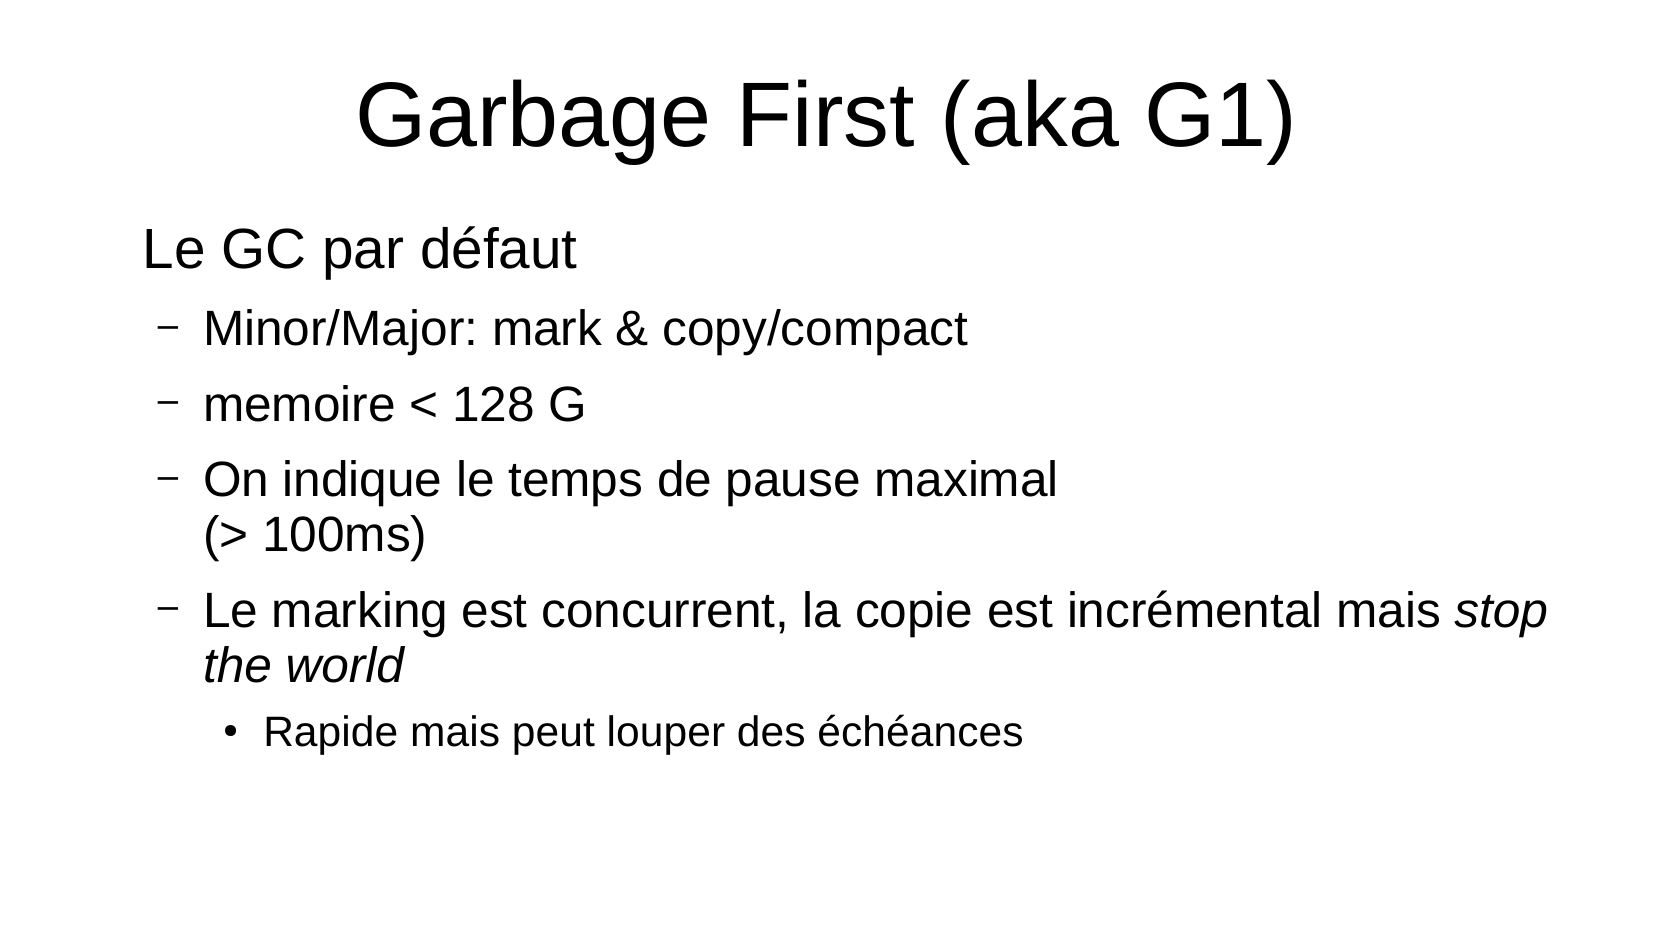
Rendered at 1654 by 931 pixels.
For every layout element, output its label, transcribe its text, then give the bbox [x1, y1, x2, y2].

title Garbage First (aka G1) [82, 37, 1571, 193]
list Le GC par défaut Minor/Major: mark & copy/compact memoire < 128 G On indique le temps de pause maximal (> 100ms) Le marking est concurrent, la copie est incrémental mais stop the world Rapide mais peut louper des échéances [82, 217, 1571, 758]
